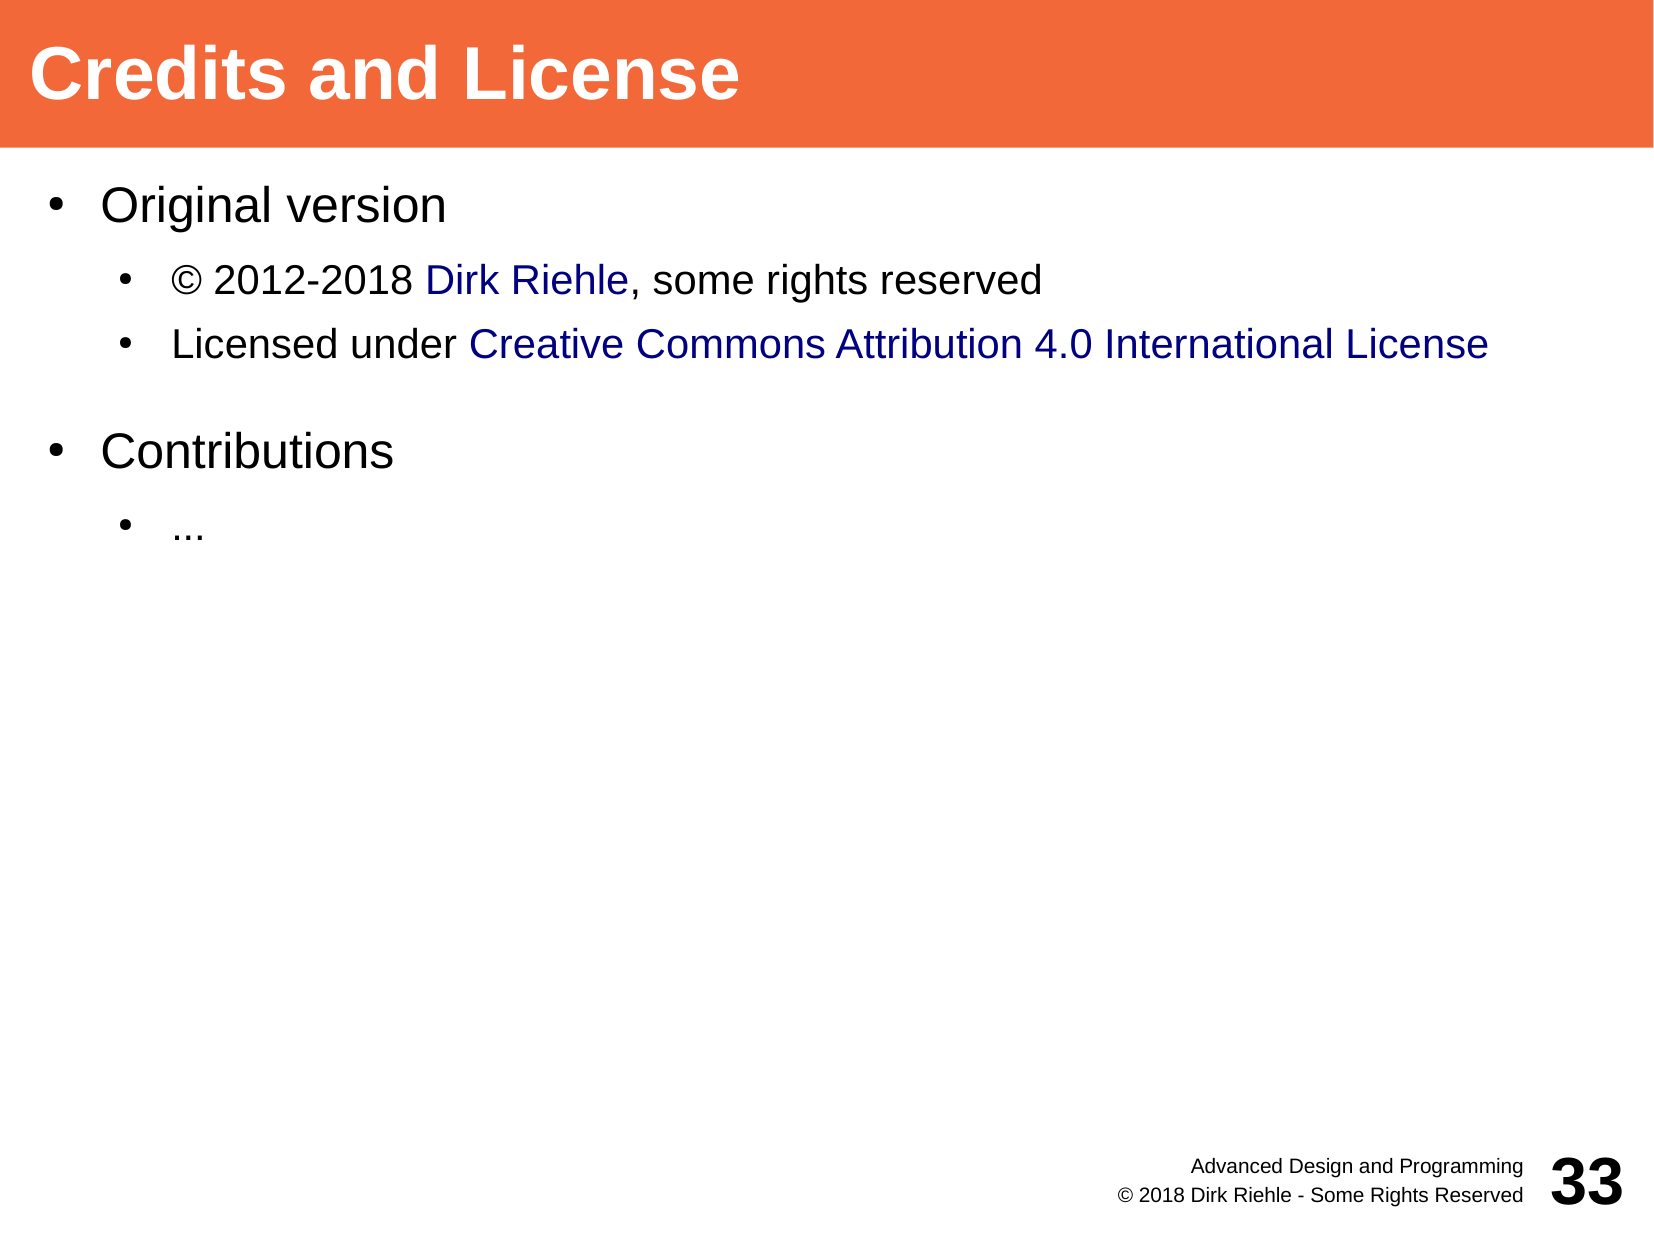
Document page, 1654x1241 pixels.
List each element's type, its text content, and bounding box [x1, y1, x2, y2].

title Credits and License [0, 0, 1654, 148]
list Original version © 2012-2018 Dirk Riehle, some rights reserved Licensed under Creative Commons Attribution 4.0 International License Contributions ... [29, 177, 1625, 1063]
